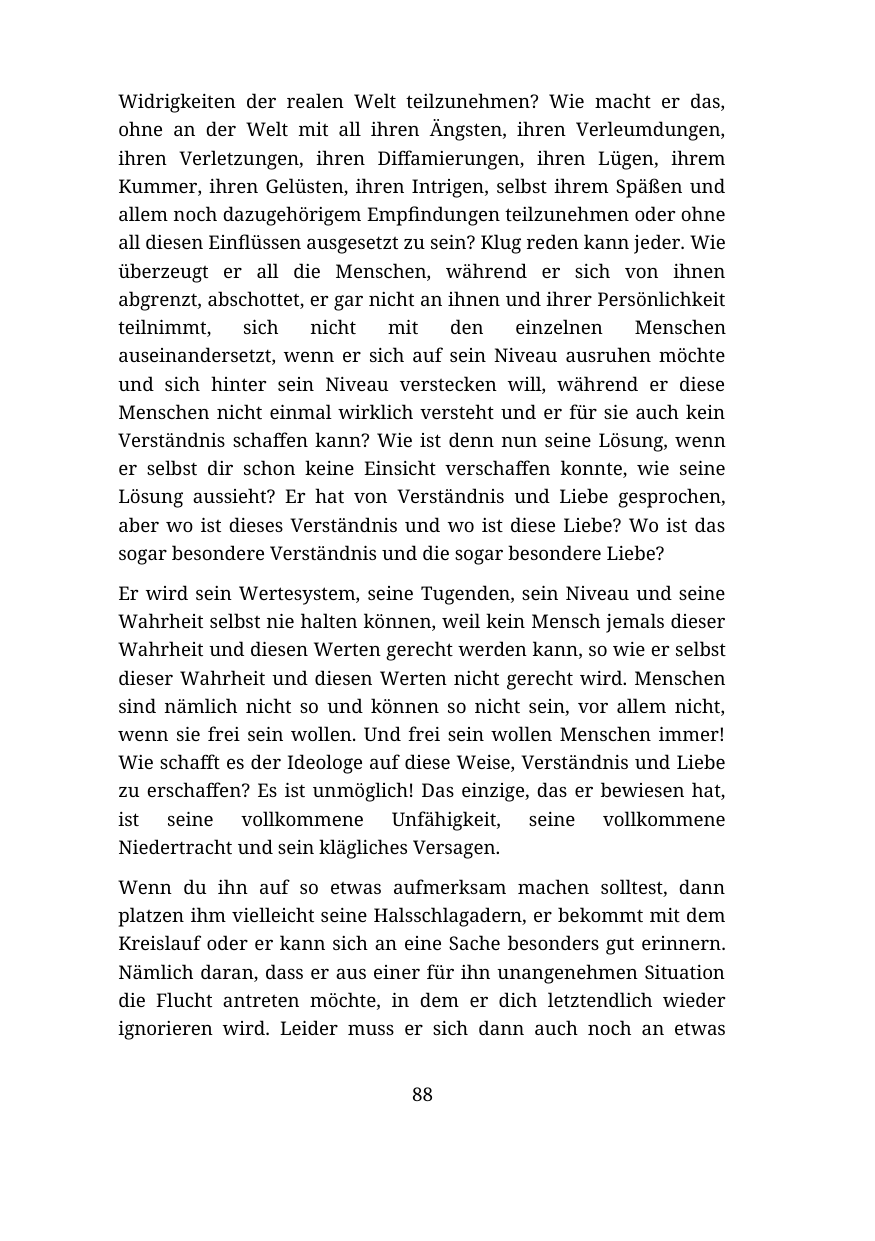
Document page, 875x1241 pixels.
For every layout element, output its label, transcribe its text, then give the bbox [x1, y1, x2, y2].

text Widrigkeiten der realen Welt teilzunehmen? Wie macht er das, ohne an der Welt mit all ihren Ängsten, ihren Verleumdungen, ihren Verletzungen, ihren Diffamierungen, ihren Lügen, ihrem Kummer, ihren Gelüsten, ihren Intrigen, selbst ihrem Späßen und allem noch dazugehörigem Empfindungen teilzunehmen oder ohne all diesen Einflüssen ausgesetzt zu sein? Klug reden kann jeder. Wie überzeugt er all die Menschen, während er sich von ihnen abgrenzt, abschottet, er gar nicht an ihnen und ihrer Persönlichkeit teilnimmt, sich nicht mit den einzelnen Menschen auseinandersetzt, wenn er sich auf sein Niveau ausruhen möchte und sich hinter sein Niveau verstecken will, während er diese Menschen nicht einmal wirklich versteht und er für sie auch kein Verständnis schaffen kann? Wie ist denn nun seine Lösung, wenn er selbst dir schon keine Einsicht verschaffen konnte, wie seine Lösung aussieht? Er hat von Verständnis und Liebe gesprochen, aber wo ist dieses Verständnis und wo ist diese Liebe? Wo ist das sogar besondere Verständnis und die sogar besondere Liebe? [118, 88, 726, 566]
text Wenn du ihn auf so etwas aufmerksam machen solltest, dann platzen ihm vielleicht seine Halsschlagadern, er bekommt mit dem Kreislauf oder er kann sich an eine Sache besonders gut erinnern. Nämlich daran, dass er aus einer für ihn unangenehmen Situation die Flucht antreten möchte, in dem er dich letztendlich wieder ignorieren wird. Leider muss er sich dann auch noch an etwas [118, 874, 726, 1041]
text Er wird sein Wertesystem, seine Tugenden, sein Niveau und seine Wahrheit selbst nie halten können, weil kein Mensch jemals dieser Wahrheit und diesen Werten gerecht werden kann, so wie er selbst dieser Wahrheit und diesen Werten nicht gerecht wird. Menschen sind nämlich nicht so und können so nicht sein, vor allem nicht, wenn sie frei sein wollen. Und frei sein wollen Menschen immer! Wie schafft es der Ideologe auf diese Weise, Verständnis und Liebe zu erschaffen? Es ist unmöglich! Das einzige, das er bewiesen hat, ist seine vollkommene Unfähigkeit, seine vollkommene Niedertracht und sein klägliches Versagen. [118, 580, 726, 860]
